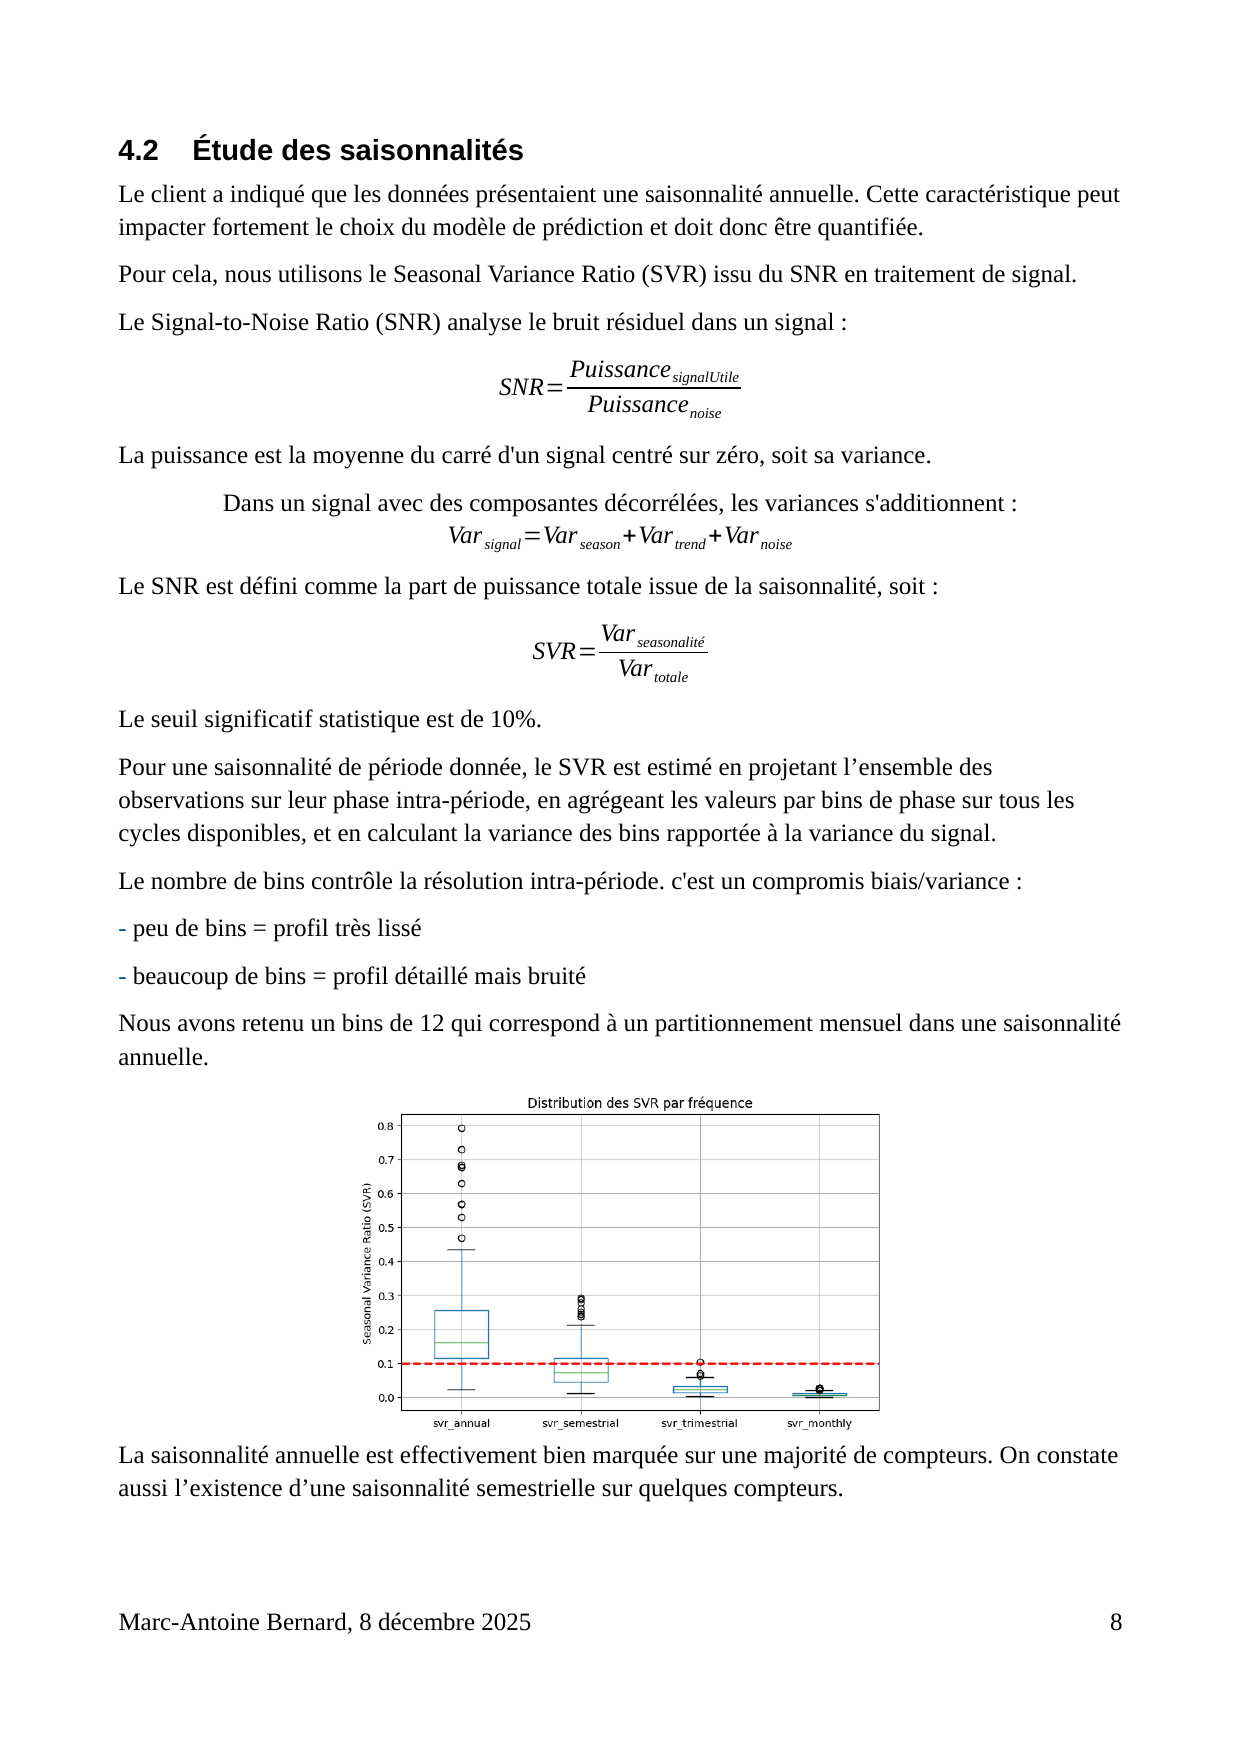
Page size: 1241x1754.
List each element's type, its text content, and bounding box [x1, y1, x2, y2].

picture [354, 1089, 886, 1436]
text Le seuil significatif statistique est de 10%. [118, 704, 1122, 733]
subtitle Étude des saisonnalités [118, 133, 1122, 166]
text Pour cela, nous utilisons le Seasonal Variance Ratio (SVR) issu du SNR en traitement de signal. [118, 259, 1122, 288]
text - beaucoup de bins = profil détaillé mais bruité [118, 961, 1122, 990]
text La saisonnalité annuelle est effectivement bien marquée sur une majorité de compteurs. On constate aussi l’existence d’une saisonnalité semestrielle sur quelques compteurs. [118, 1436, 1122, 1502]
text Le client a indiqué que les données présentaient une saisonnalité annuelle. Cette caractéristique peut impacter fortement le choix du modèle de prédiction et doit donc être quantifiée. [118, 179, 1122, 241]
text Nous avons retenu un bins de 12 qui correspond à un partitionnement mensuel dans une saisonnalité annuelle. [118, 1008, 1122, 1070]
text La puissance est la moyenne du carré d'un signal centré sur zéro, soit sa variance. [118, 440, 1122, 469]
text Le nombre de bins contrôle la résolution intra-période. c'est un compromis biais/variance : [118, 866, 1122, 894]
text Pour une saisonnalité de période donnée, le SVR est estimé en projetant l’ensemble des observations sur leur phase intra-période, en agrégeant les valeurs par bins de phase sur tous les cycles disponibles, et en calculant la variance des bins rapportée à la variance du signal. [118, 752, 1122, 847]
text Le SNR est défini comme la part de puissance totale issue de la saisonnalité, soit : [118, 571, 1122, 600]
text Dans un signal avec des composantes décorrélées, les variances s'additionnent : [118, 488, 1122, 552]
text Le Signal-to-Noise Ratio (SNR) analyse le bruit résiduel dans un signal : [118, 307, 1122, 336]
text - peu de bins = profil très lissé [118, 913, 1122, 942]
